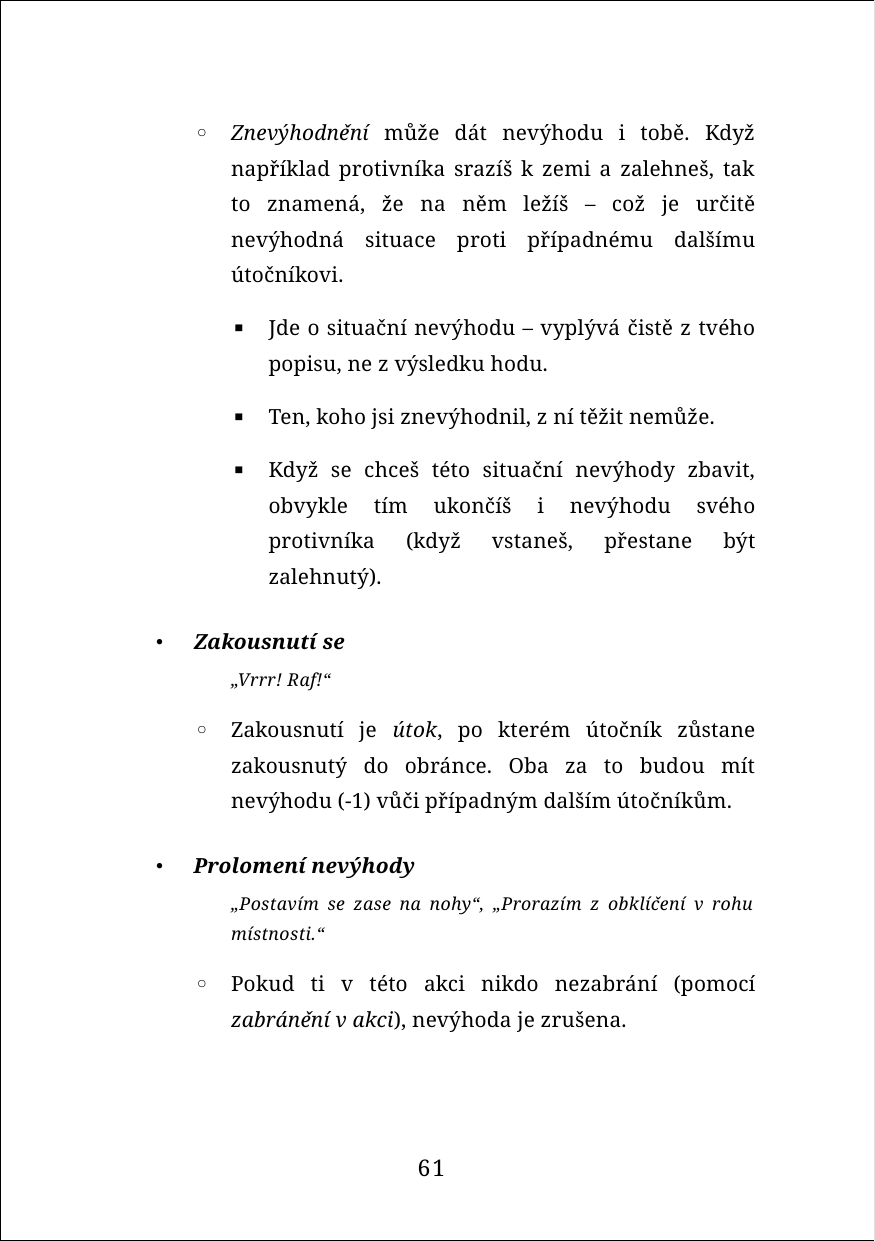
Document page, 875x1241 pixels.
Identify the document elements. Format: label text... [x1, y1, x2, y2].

list „Vrrr! Raf!“ [193, 667, 756, 691]
list Jde o situační nevýhodu – vyplývá čistě z tvého popisu, ne z výsledku hodu. [231, 313, 756, 377]
list „Postavím se zase na nohy“, „Prorazím z obklíčení v rohu místnosti.“ [193, 891, 756, 946]
list Ten, koho jsi znevýhodnil, z ní těžit nemůže. [231, 402, 756, 431]
list Když se chceš této situační nevýhody zbavit, obvykle tím ukončíš i nevýhodu svého protivníka (když vstaneš, přestane být zalehnutý). [231, 456, 756, 591]
subtitle Zakousnutí se [156, 627, 756, 656]
list Znevýhodnění může dát nevýhodu i tobě. Když například protivníka srazíš k zemi a zalehneš, tak to znamená, že na něm ležíš – což je určitě nevýhodná situace proti případnému dalšímu útočníkovi. [193, 118, 756, 289]
list Zakousnutí je útok, po kterém útočník zůstane zakousnutý do obránce. Oba za to budou mít nevýhodu (-1) vůči případným dalším útočníkům. [193, 715, 756, 815]
subtitle Prolomení nevýhody [156, 851, 756, 880]
list Pokud ti v této akci nikdo nezabrání (pomocí zabránění v akci), nevýhoda je zrušena. [193, 969, 756, 1033]
